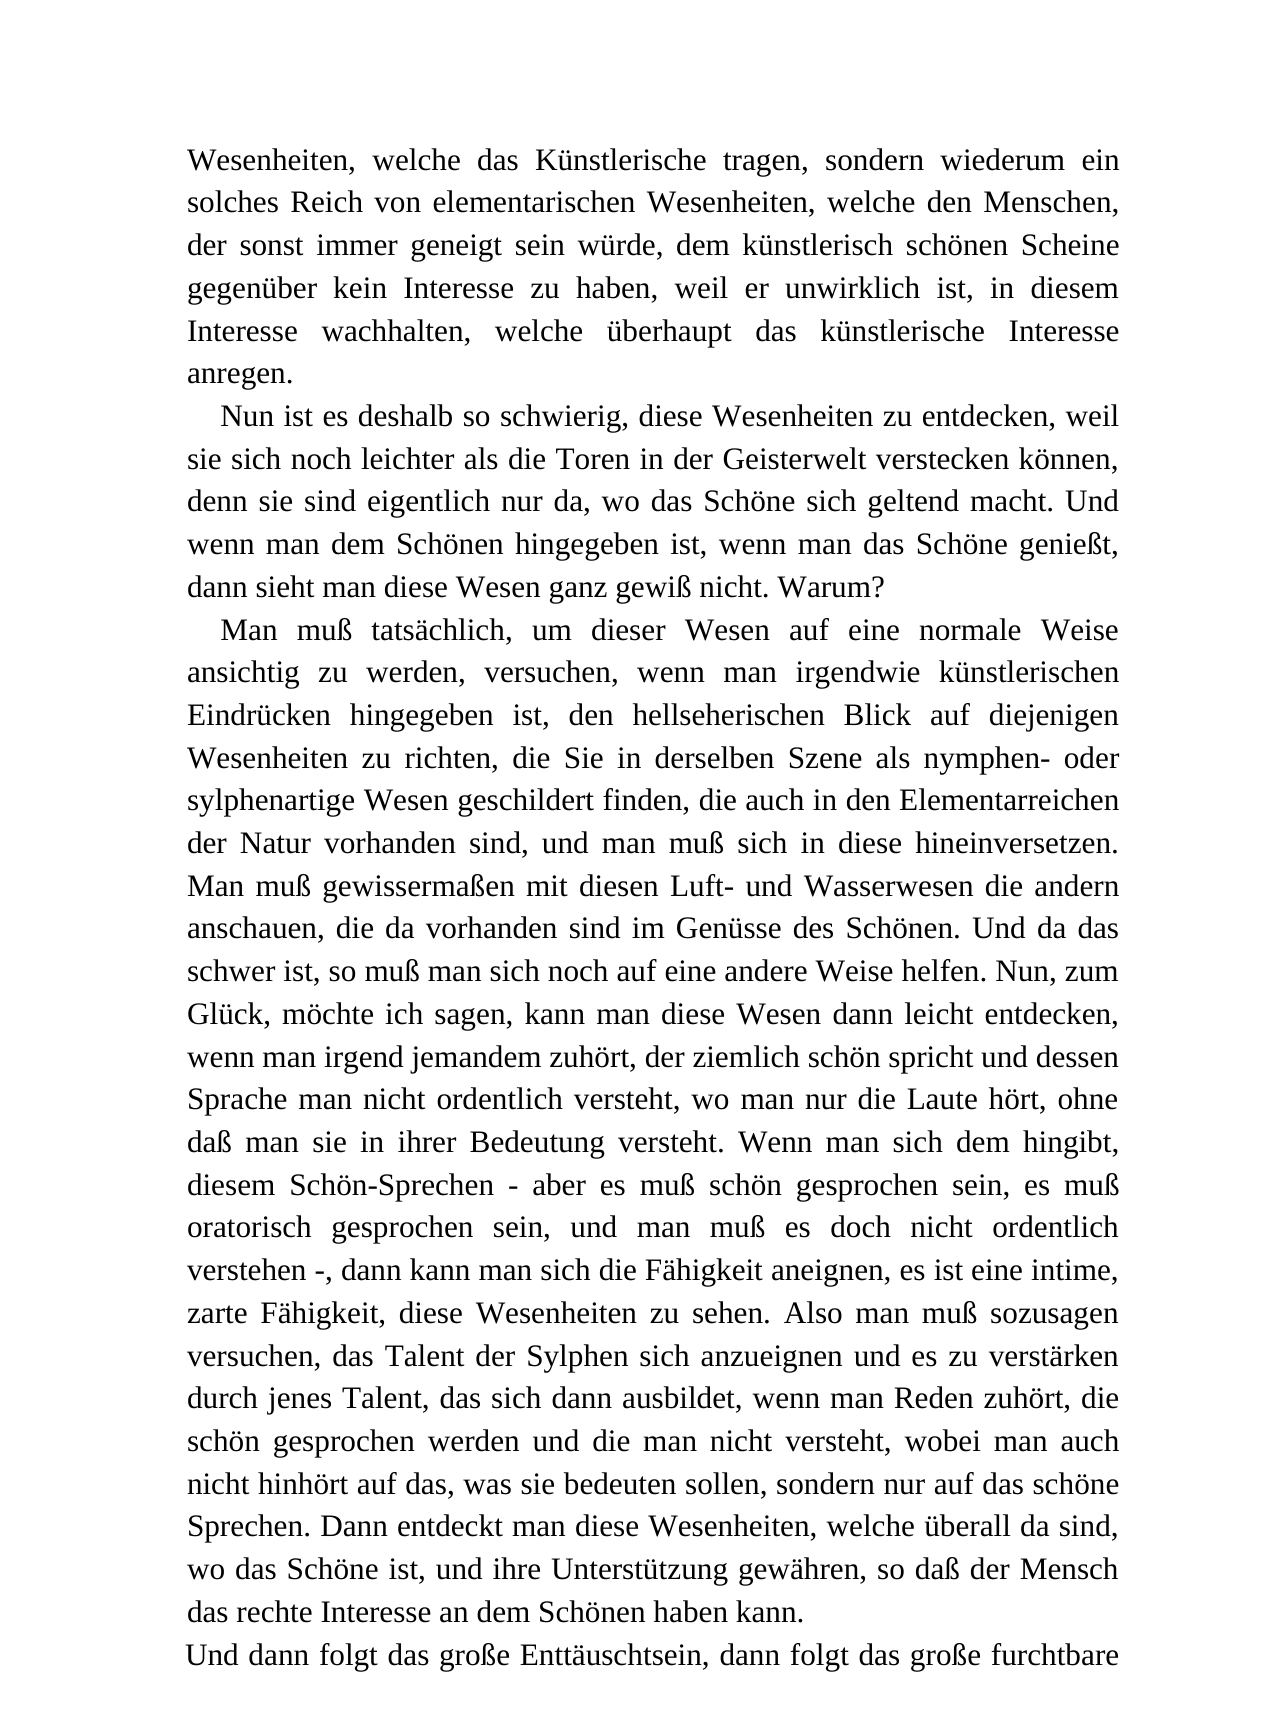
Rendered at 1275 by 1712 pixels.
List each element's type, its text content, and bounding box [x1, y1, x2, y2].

text Nun ist es deshalb so schwierig, diese Wesenheiten zu entdecken, weil sie sich noch leichter als die Toren in der Geisterwelt verstecken können, denn sie sind eigentlich nur da, wo das Schöne sich geltend macht. Und wenn man dem Schönen hingegeben ist, wenn man das Schöne genießt, dann sieht man diese Wesen ganz gewiß nicht. Warum? [187, 397, 1120, 604]
text Und dann folgt das große Enttäuschtsein, dann folgt das große furchtbare [185, 1636, 1120, 1672]
text Wesenheiten, welche das Künstlerische tragen, sondern wiederum ein solches Reich von elementarischen Wesenheiten, welche den Menschen, der sonst immer geneigt sein würde, dem künstlerisch schönen Scheine gegenüber kein Interesse zu haben, weil er unwirklich ist, in diesem Interesse wachhalten, welche überhaupt das künstlerische Interesse anregen. [187, 141, 1120, 390]
text Man muß tatsächlich, um dieser Wesen auf eine normale Weise ansichtig zu werden, versuchen, wenn man irgendwie künstlerischen Eindrücken hingegeben ist, den hellseherischen Blick auf diejenigen Wesenheiten zu richten, die Sie in derselben Szene als nymphen- oder sylphenartige Wesen geschildert finden, die auch in den Elementarreichen der Natur vorhanden sind, und man muß sich in diese hineinversetzen. Man muß gewissermaßen mit diesen Luft- und Wasserwesen die andern anschauen, die da vorhanden sind im Genüsse des Schönen. Und da das schwer ist, so muß man sich noch auf eine andere Weise helfen. Nun, zum Glück, möchte ich sagen, kann man diese Wesen dann leicht entdecken, wenn man irgend jemandem zuhört, der ziemlich schön spricht und dessen Sprache man nicht ordentlich versteht, wo man nur die Laute hört, ohne daß man sie in ihrer Bedeutung versteht. Wenn man sich dem hingibt, diesem Schön-Sprechen - aber es muß schön gesprochen sein, es muß oratorisch gesprochen sein, und man muß es doch nicht ordentlich verstehen -, dann kann man sich die Fähigkeit aneignen, es ist eine intime, zarte Fähigkeit, diese Wesenheiten zu sehen. Also man muß sozusagen versuchen, das Talent der Sylphen sich anzueignen und es zu verstärken durch jenes Talent, das sich dann ausbildet, wenn man Reden zuhört, die schön gesprochen werden und die man nicht versteht, wobei man auch nicht hinhört auf das, was sie bedeuten sollen, sondern nur auf das schöne Sprechen. Dann entdeckt man diese Wesenheiten, welche überall da sind, wo das Schöne ist, und ihre Unterstützung gewähren, so daß der Mensch das rechte Interesse an dem Schönen haben kann. [187, 611, 1120, 1629]
